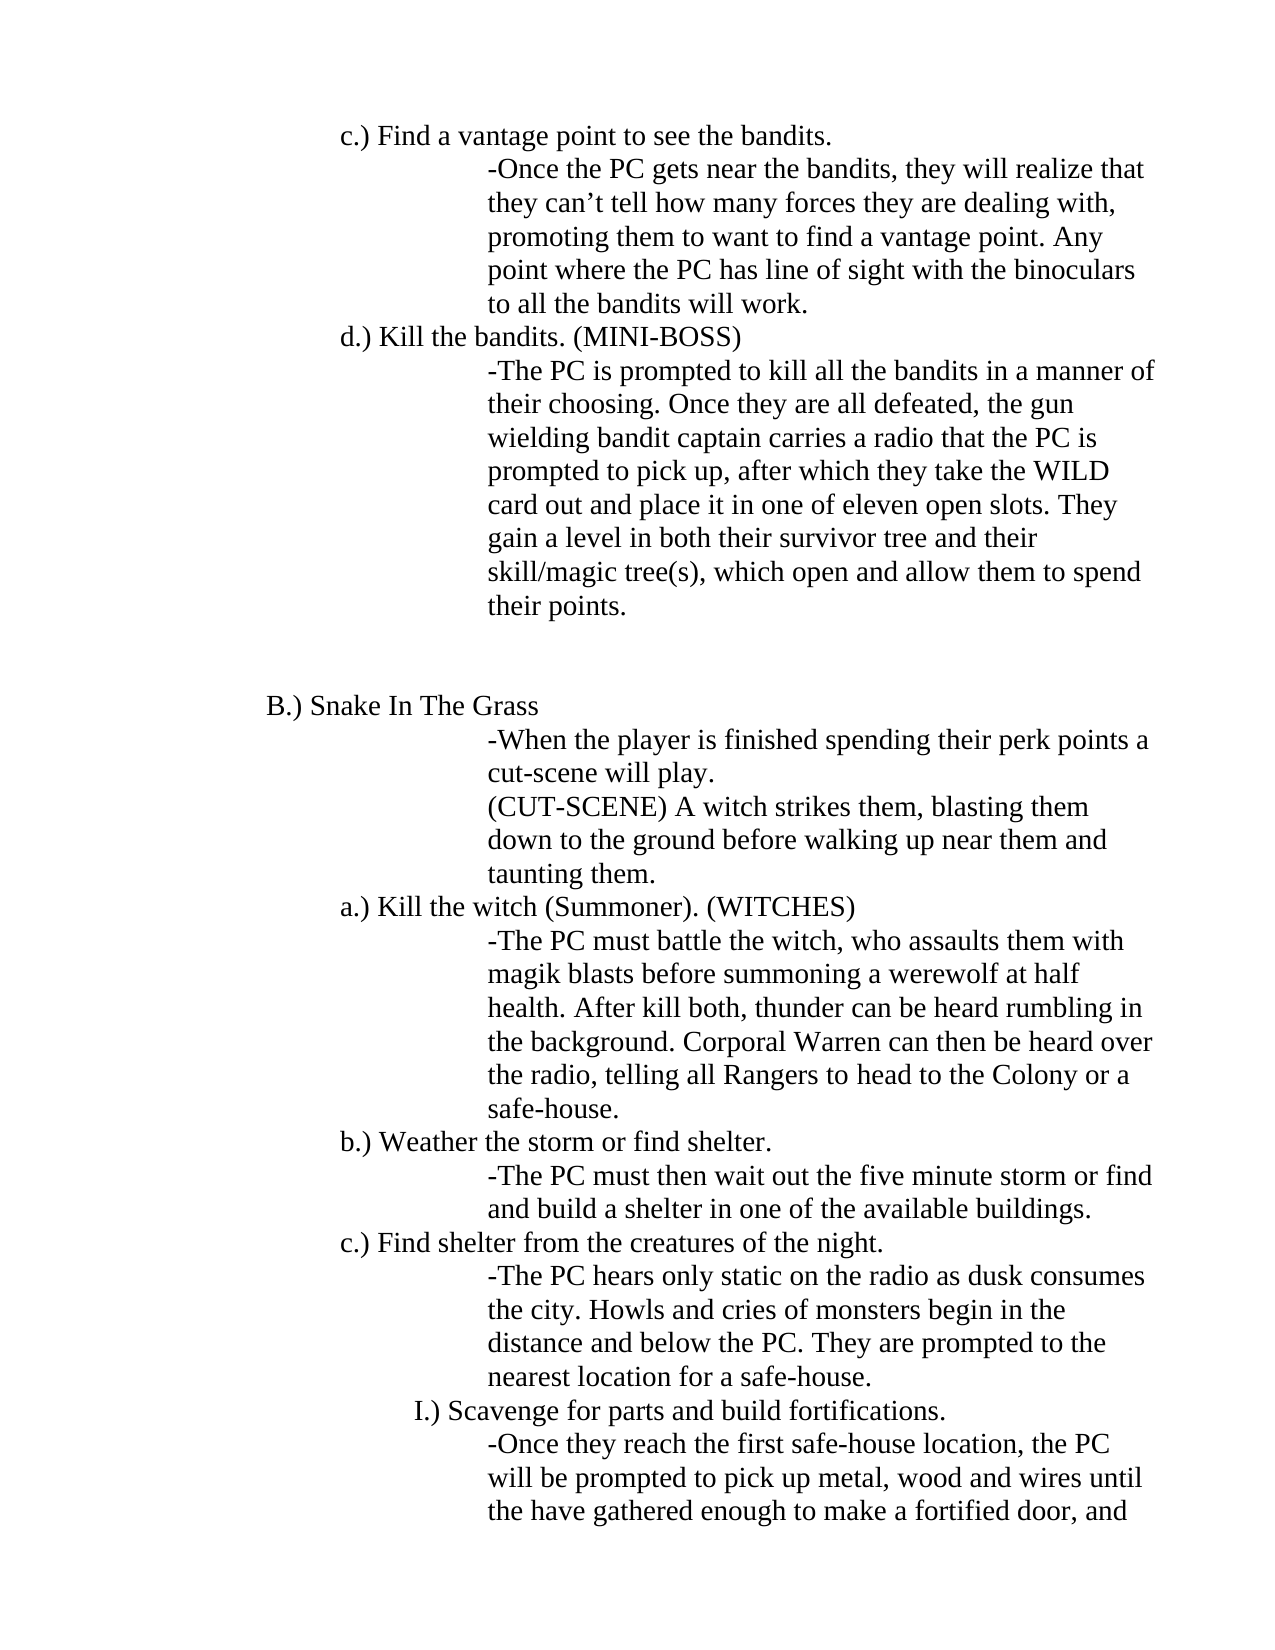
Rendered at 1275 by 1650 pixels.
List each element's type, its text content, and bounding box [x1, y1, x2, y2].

text -Once they reach the first safe-house location, the PC will be prompted to pick up metal, wood and wires until the have gathered enough to make a fortified door, and [118, 1426, 1157, 1527]
text d.) Kill the bandits. (MINI-BOSS) [118, 319, 1157, 353]
text (CUT-SCENE) A witch strikes them, blasting them down to the ground before walking up near them and taunting them. [118, 789, 1157, 889]
text c.) Find shelter from the creatures of the night. [118, 1225, 1157, 1258]
text -The PC must then wait out the five minute storm or find and build a shelter in one of the available buildings. [118, 1158, 1157, 1225]
text -Once the PC gets near the bandits, they will realize that they can’t tell how many forces they are dealing with, promoting them to want to find a vantage point. Any point where the PC has line of sight with the binoculars to all the bandits will work. [118, 152, 1157, 319]
text b.) Weather the storm or find shelter. [118, 1124, 1157, 1158]
text I.) Scavenge for parts and build fortifications. [118, 1393, 1157, 1426]
text -When the player is finished spending their perk points a cut-scene will play. [118, 722, 1157, 789]
text B.) Snake In The Grass [118, 688, 1157, 722]
text -The PC must battle the witch, who assaults them with magik blasts before summoning a werewolf at half health. After kill both, thunder can be heard rumbling in the background. Corporal Warren can then be heard over the radio, telling all Rangers to head to the Colony or a safe-house. [118, 923, 1157, 1124]
text c.) Find a vantage point to see the bandits. [118, 118, 1157, 152]
text -The PC hears only static on the radio as dusk consumes the city. Howls and cries of monsters begin in the distance and below the PC. They are prompted to the nearest location for a safe-house. [118, 1258, 1157, 1393]
text a.) Kill the witch (Summoner). (WITCHES) [118, 889, 1157, 923]
text -The PC is prompted to kill all the bandits in a manner of their choosing. Once they are all defeated, the gun wielding bandit captain carries a radio that the PC is prompted to pick up, after which they take the WILD card out and place it in one of eleven open slots. They gain a level in both their survivor tree and their skill/magic tree(s), which open and allow them to spend their points. [118, 353, 1157, 621]
